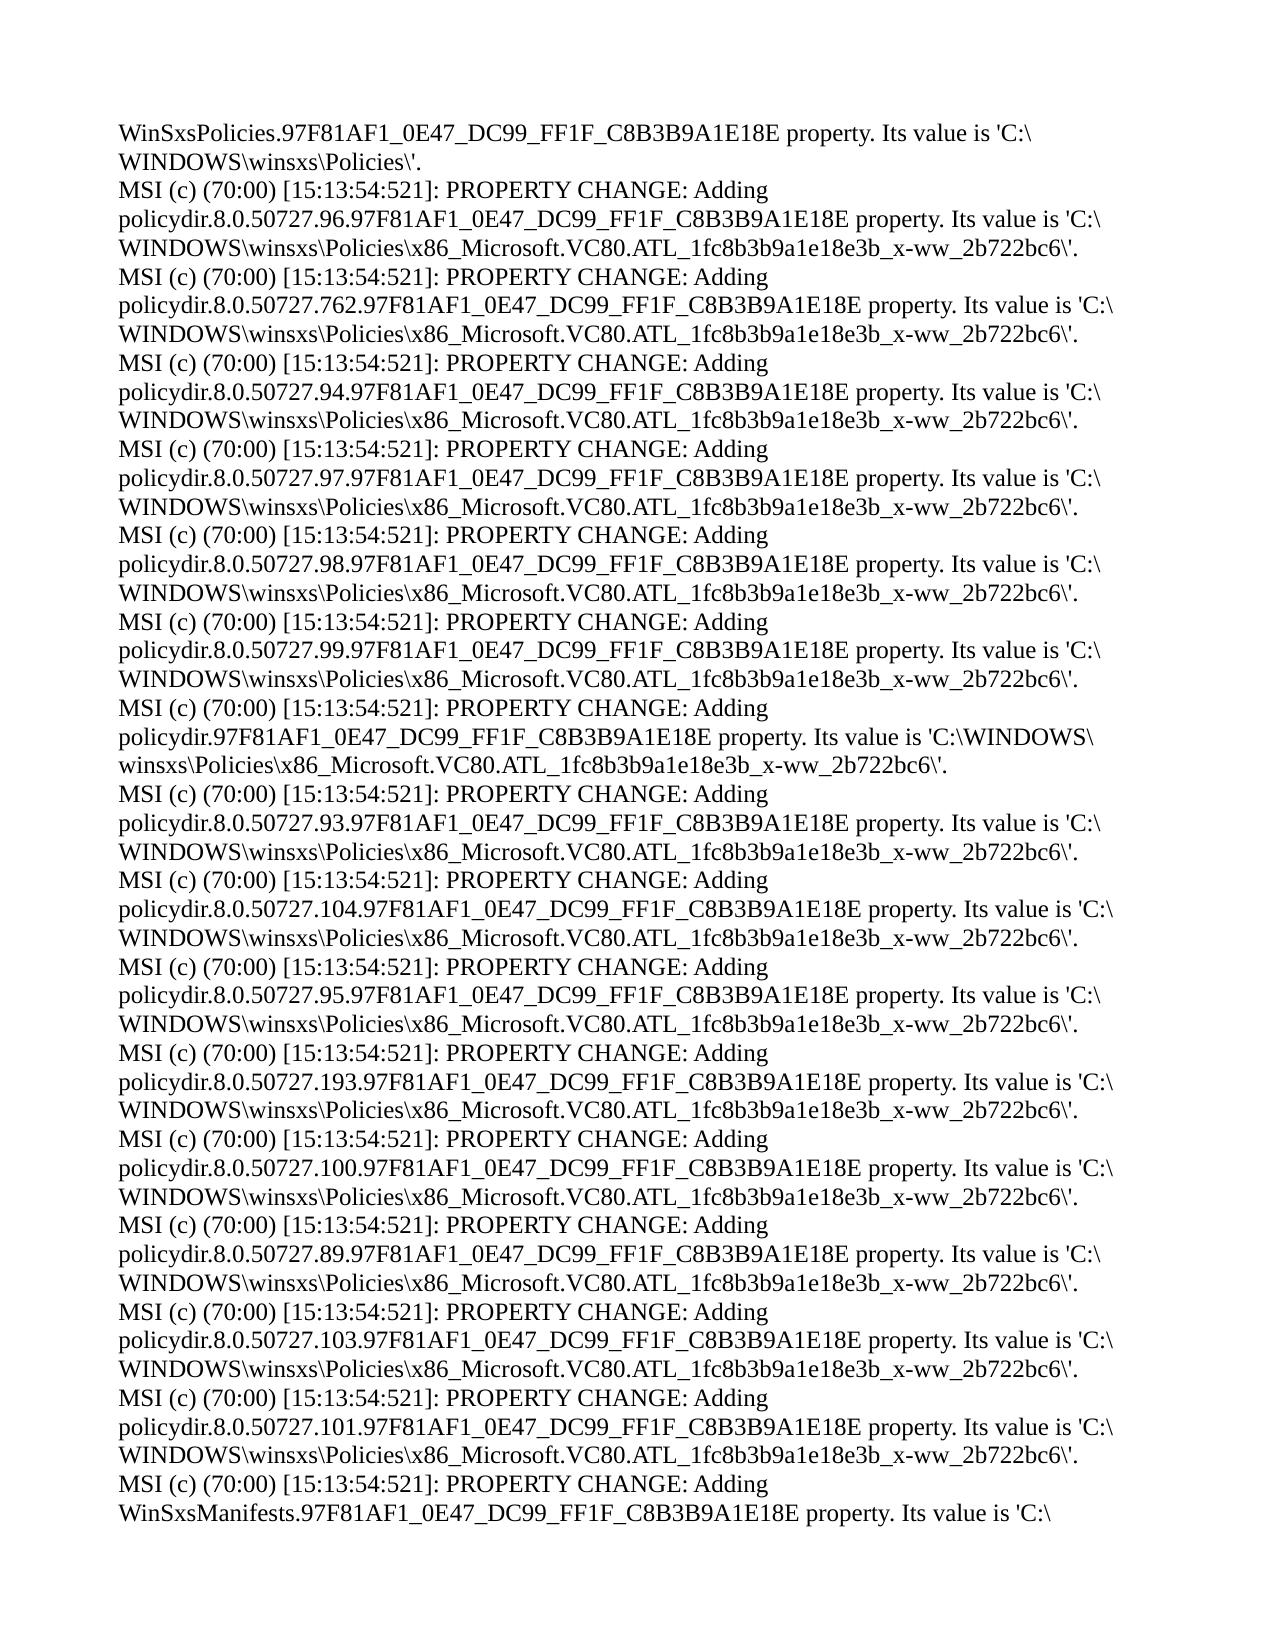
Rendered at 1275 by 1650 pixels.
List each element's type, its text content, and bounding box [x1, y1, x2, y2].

text MSI (c) (70:00) [15:13:54:521]: PROPERTY CHANGE: Adding policydir.8.0.50727.96.97F81AF1_0E47_DC99_FF1F_C8B3B9A1E18E property. Its value is 'C:\WINDOWS\winsxs\Policies\x86_Microsoft.VC80.ATL_1fc8b3b9a1e18e3b_x-ww_2b722bc6\'. [118, 176, 1157, 262]
text MSI (c) (70:00) [15:13:54:521]: PROPERTY CHANGE: Adding policydir.8.0.50727.95.97F81AF1_0E47_DC99_FF1F_C8B3B9A1E18E property. Its value is 'C:\WINDOWS\winsxs\Policies\x86_Microsoft.VC80.ATL_1fc8b3b9a1e18e3b_x-ww_2b722bc6\'. [118, 952, 1157, 1038]
text MSI (c) (70:00) [15:13:54:521]: PROPERTY CHANGE: Adding policydir.8.0.50727.89.97F81AF1_0E47_DC99_FF1F_C8B3B9A1E18E property. Its value is 'C:\WINDOWS\winsxs\Policies\x86_Microsoft.VC80.ATL_1fc8b3b9a1e18e3b_x-ww_2b722bc6\'. [118, 1211, 1157, 1297]
text MSI (c) (70:00) [15:13:54:521]: PROPERTY CHANGE: Adding policydir.8.0.50727.97.97F81AF1_0E47_DC99_FF1F_C8B3B9A1E18E property. Its value is 'C:\WINDOWS\winsxs\Policies\x86_Microsoft.VC80.ATL_1fc8b3b9a1e18e3b_x-ww_2b722bc6\'. [118, 434, 1157, 521]
text MSI (c) (70:00) [15:13:54:521]: PROPERTY CHANGE: Adding policydir.8.0.50727.104.97F81AF1_0E47_DC99_FF1F_C8B3B9A1E18E property. Its value is 'C:\WINDOWS\winsxs\Policies\x86_Microsoft.VC80.ATL_1fc8b3b9a1e18e3b_x-ww_2b722bc6\'. [118, 866, 1157, 952]
text MSI (c) (70:00) [15:13:54:521]: PROPERTY CHANGE: Adding policydir.8.0.50727.99.97F81AF1_0E47_DC99_FF1F_C8B3B9A1E18E property. Its value is 'C:\WINDOWS\winsxs\Policies\x86_Microsoft.VC80.ATL_1fc8b3b9a1e18e3b_x-ww_2b722bc6\'. [118, 607, 1157, 693]
text MSI (c) (70:00) [15:13:54:521]: PROPERTY CHANGE: Adding policydir.8.0.50727.103.97F81AF1_0E47_DC99_FF1F_C8B3B9A1E18E property. Its value is 'C:\WINDOWS\winsxs\Policies\x86_Microsoft.VC80.ATL_1fc8b3b9a1e18e3b_x-ww_2b722bc6\'. [118, 1297, 1157, 1383]
text MSI (c) (70:00) [15:13:54:521]: PROPERTY CHANGE: Adding policydir.8.0.50727.193.97F81AF1_0E47_DC99_FF1F_C8B3B9A1E18E property. Its value is 'C:\WINDOWS\winsxs\Policies\x86_Microsoft.VC80.ATL_1fc8b3b9a1e18e3b_x-ww_2b722bc6\'. [118, 1038, 1157, 1124]
text MSI (c) (70:00) [15:13:54:521]: PROPERTY CHANGE: Adding policydir.8.0.50727.94.97F81AF1_0E47_DC99_FF1F_C8B3B9A1E18E property. Its value is 'C:\WINDOWS\winsxs\Policies\x86_Microsoft.VC80.ATL_1fc8b3b9a1e18e3b_x-ww_2b722bc6\'. [118, 348, 1157, 434]
text MSI (c) (70:00) [15:13:54:521]: PROPERTY CHANGE: Adding policydir.8.0.50727.101.97F81AF1_0E47_DC99_FF1F_C8B3B9A1E18E property. Its value is 'C:\WINDOWS\winsxs\Policies\x86_Microsoft.VC80.ATL_1fc8b3b9a1e18e3b_x-ww_2b722bc6\'. [118, 1383, 1157, 1469]
text MSI (c) (70:00) [15:13:54:521]: PROPERTY CHANGE: Adding policydir.97F81AF1_0E47_DC99_FF1F_C8B3B9A1E18E property. Its value is 'C:\WINDOWS\winsxs\Policies\x86_Microsoft.VC80.ATL_1fc8b3b9a1e18e3b_x-ww_2b722bc6\'. [118, 693, 1157, 779]
text MSI (c) (70:00) [15:13:54:521]: PROPERTY CHANGE: Adding policydir.8.0.50727.762.97F81AF1_0E47_DC99_FF1F_C8B3B9A1E18E property. Its value is 'C:\WINDOWS\winsxs\Policies\x86_Microsoft.VC80.ATL_1fc8b3b9a1e18e3b_x-ww_2b722bc6\'. [118, 262, 1157, 348]
text MSI (c) (70:00) [15:13:54:521]: PROPERTY CHANGE: Adding policydir.8.0.50727.98.97F81AF1_0E47_DC99_FF1F_C8B3B9A1E18E property. Its value is 'C:\WINDOWS\winsxs\Policies\x86_Microsoft.VC80.ATL_1fc8b3b9a1e18e3b_x-ww_2b722bc6\'. [118, 521, 1157, 607]
text MSI (c) (70:00) [15:13:54:521]: PROPERTY CHANGE: Adding WinSxsManifests.97F81AF1_0E47_DC99_FF1F_C8B3B9A1E18E property. Its value is 'C:\ [118, 1469, 1157, 1527]
text MSI (c) (70:00) [15:13:54:521]: PROPERTY CHANGE: Adding policydir.8.0.50727.93.97F81AF1_0E47_DC99_FF1F_C8B3B9A1E18E property. Its value is 'C:\WINDOWS\winsxs\Policies\x86_Microsoft.VC80.ATL_1fc8b3b9a1e18e3b_x-ww_2b722bc6\'. [118, 779, 1157, 866]
text WinSxsPolicies.97F81AF1_0E47_DC99_FF1F_C8B3B9A1E18E property. Its value is 'C:\WINDOWS\winsxs\Policies\'. [118, 118, 1157, 176]
text MSI (c) (70:00) [15:13:54:521]: PROPERTY CHANGE: Adding policydir.8.0.50727.100.97F81AF1_0E47_DC99_FF1F_C8B3B9A1E18E property. Its value is 'C:\WINDOWS\winsxs\Policies\x86_Microsoft.VC80.ATL_1fc8b3b9a1e18e3b_x-ww_2b722bc6\'. [118, 1124, 1157, 1211]
